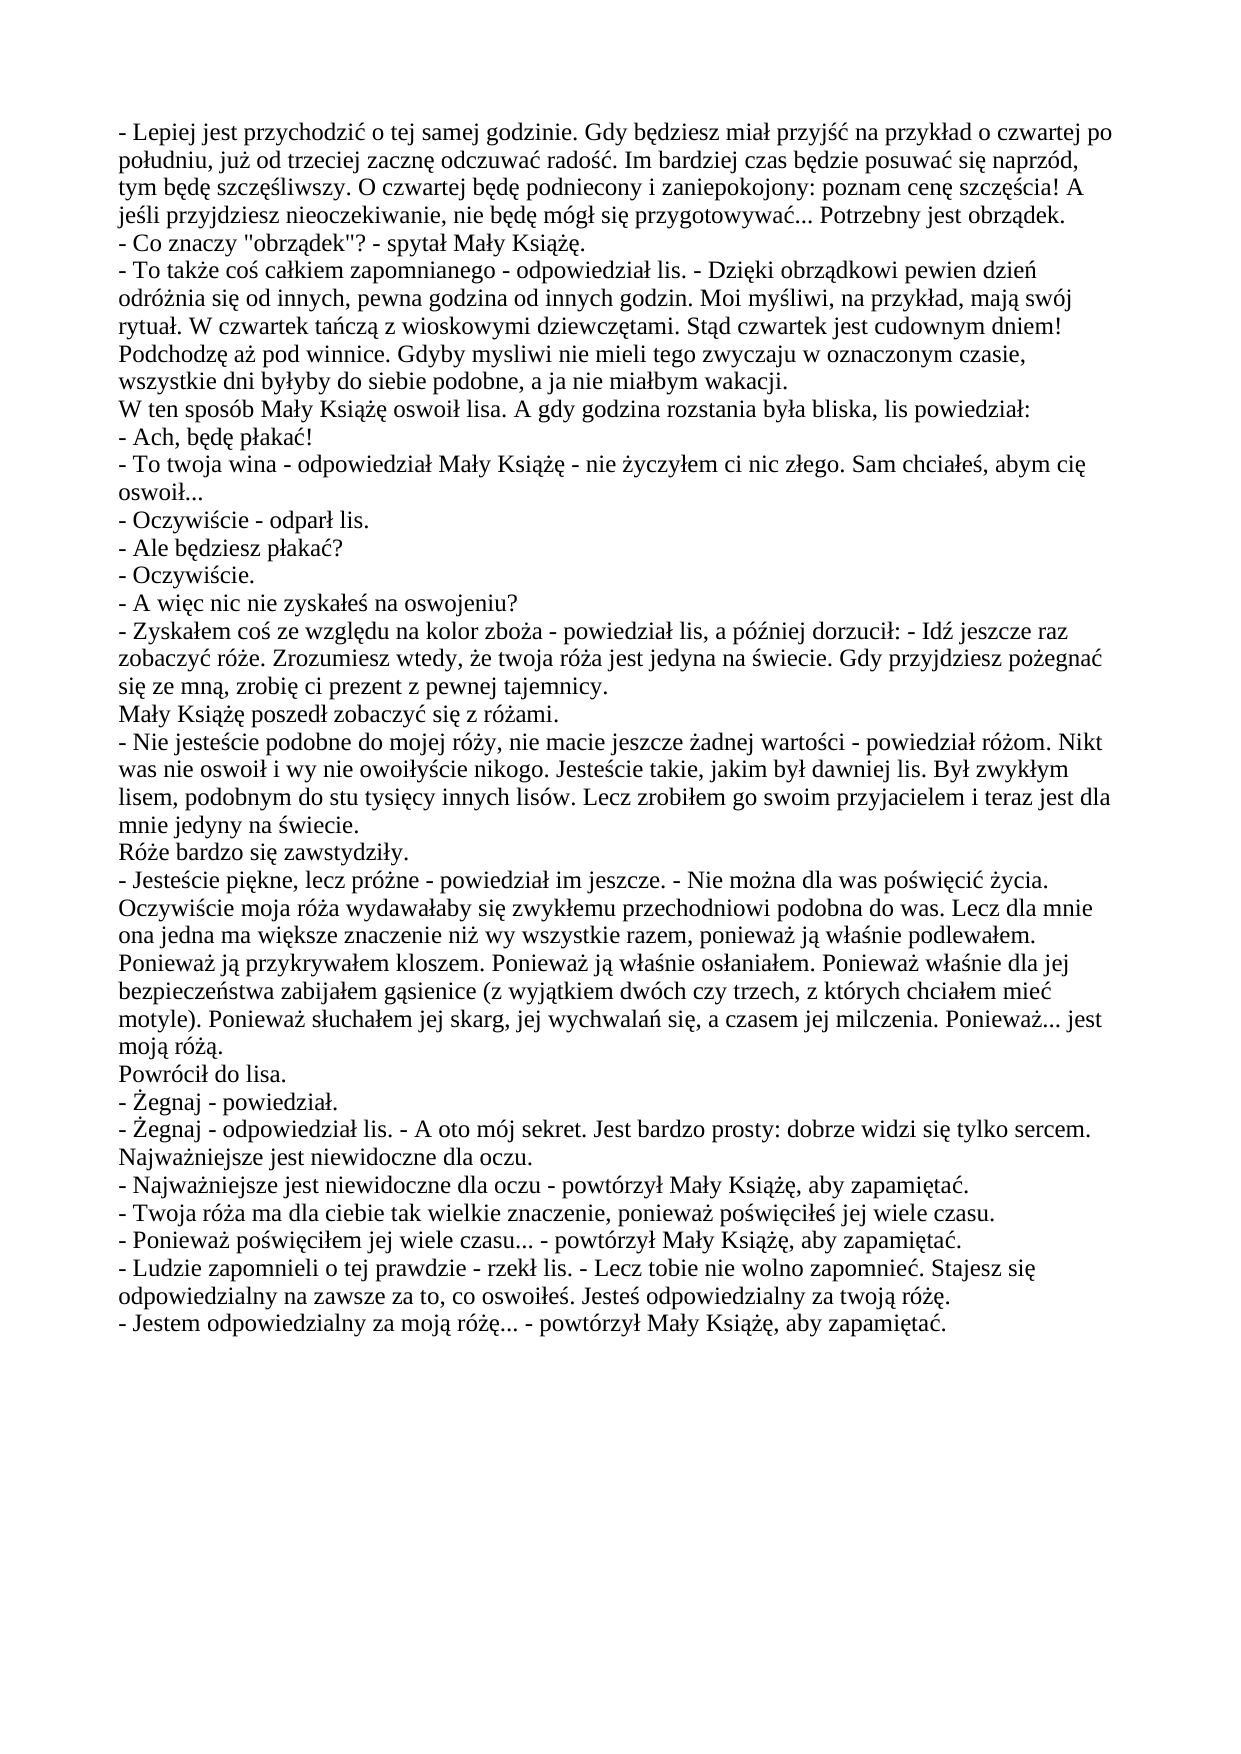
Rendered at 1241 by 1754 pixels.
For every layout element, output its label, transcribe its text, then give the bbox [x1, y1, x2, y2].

text - Oczywiście. [118, 561, 1122, 589]
text - Oczywiście - odparł lis. [118, 506, 1122, 534]
text - To twoja wina - odpowiedział Mały Książę - nie życzyłem ci nic złego. Sam chciałeś, abym cię oswoił... [118, 451, 1122, 506]
text - Jesteście piękne, lecz próżne - powiedział im jeszcze. - Nie można dla was poświęcić życia. Oczywiście moja róża wydawałaby się zwykłemu przechodniowi podobna do was. Lecz dla mnie ona jedna ma większe znaczenie niż wy wszystkie razem, ponieważ ją właśnie podlewałem. Ponieważ ją przykrywałem kloszem. Ponieważ ją właśnie osłaniałem. Ponieważ właśnie dla jej bezpieczeństwa zabijałem gąsienice (z wyjątkiem dwóch czy trzech, z których chciałem mieć motyle). Ponieważ słuchałem jej skarg, jej wychwalań się, a czasem jej milczenia. Ponieważ... jest moją różą. [118, 866, 1122, 1060]
text - Lepiej jest przychodzić o tej samej godzinie. Gdy będziesz miał przyjść na przykład o czwartej po południu, już od trzeciej zacznę odczuwać radość. Im bardziej czas będzie posuwać się naprzód, tym będę szczęśliwszy. O czwartej będę podniecony i zaniepokojony: poznam cenę szczęścia! A jeśli przyjdziesz nieoczekiwanie, nie będę mógł się przygotowywać... Potrzebny jest obrządek. [118, 118, 1122, 229]
text - Żegnaj - powiedział. [118, 1088, 1122, 1116]
text Róże bardzo się zawstydziły. [118, 838, 1122, 866]
text Mały Książę poszedł zobaczyć się z różami. [118, 700, 1122, 728]
text - Nie jesteście podobne do mojej róży, nie macie jeszcze żadnej wartości - powiedział różom. Nikt was nie oswoił i wy nie owoiłyście nikogo. Jesteście takie, jakim był dawniej lis. Był zwykłym lisem, podobnym do stu tysięcy innych lisów. Lecz zrobiłem go swoim przyjacielem i teraz jest dla mnie jedyny na świecie. [118, 728, 1122, 838]
text W ten sposób Mały Książę oswoił lisa. A gdy godzina rozstania była bliska, lis powiedział: [118, 395, 1122, 423]
text - Ponieważ poświęciłem jej wiele czasu... - powtórzył Mały Książę, aby zapamiętać. [118, 1226, 1122, 1254]
text - Ale będziesz płakać? [118, 534, 1122, 561]
text - Twoja róża ma dla ciebie tak wielkie znaczenie, ponieważ poświęciłeś jej wiele czasu. [118, 1199, 1122, 1226]
text - Ach, będę płakać! [118, 423, 1122, 451]
text - Najważniejsze jest niewidoczne dla oczu - powtórzył Mały Książę, aby zapamiętać. [118, 1171, 1122, 1199]
text - Ludzie zapomnieli o tej prawdzie - rzekł lis. - Lecz tobie nie wolno zapomnieć. Stajesz się odpowiedzialny na zawsze za to, co oswoiłeś. Jesteś odpowiedzialny za twoją różę. [118, 1254, 1122, 1309]
text - Co znaczy "obrządek"? - spytał Mały Książę. [118, 229, 1122, 257]
text - Zyskałem coś ze względu na kolor zboża - powiedział lis, a później dorzucił: - Idź jeszcze raz zobaczyć róże. Zrozumiesz wtedy, że twoja róża jest jedyna na świecie. Gdy przyjdziesz pożegnać się ze mną, zrobię ci prezent z pewnej tajemnicy. [118, 617, 1122, 700]
text - Jestem odpowiedzialny za moją różę... - powtórzył Mały Książę, aby zapamiętać. [118, 1309, 1122, 1337]
text - A więc nic nie zyskałeś na oswojeniu? [118, 589, 1122, 617]
text - Żegnaj - odpowiedział lis. - A oto mój sekret. Jest bardzo prosty: dobrze widzi się tylko sercem. Najważniejsze jest niewidoczne dla oczu. [118, 1116, 1122, 1171]
text - To także coś całkiem zapomnianego - odpowiedział lis. - Dzięki obrządkowi pewien dzień odróżnia się od innych, pewna godzina od innych godzin. Moi myśliwi, na przykład, mają swój rytuał. W czwartek tańczą z wioskowymi dziewczętami. Stąd czwartek jest cudownym dniem! Podchodzę aż pod winnice. Gdyby mysliwi nie mieli tego zwyczaju w oznaczonym czasie, wszystkie dni byłyby do siebie podobne, a ja nie miałbym wakacji. [118, 257, 1122, 395]
text Powrócił do lisa. [118, 1060, 1122, 1088]
